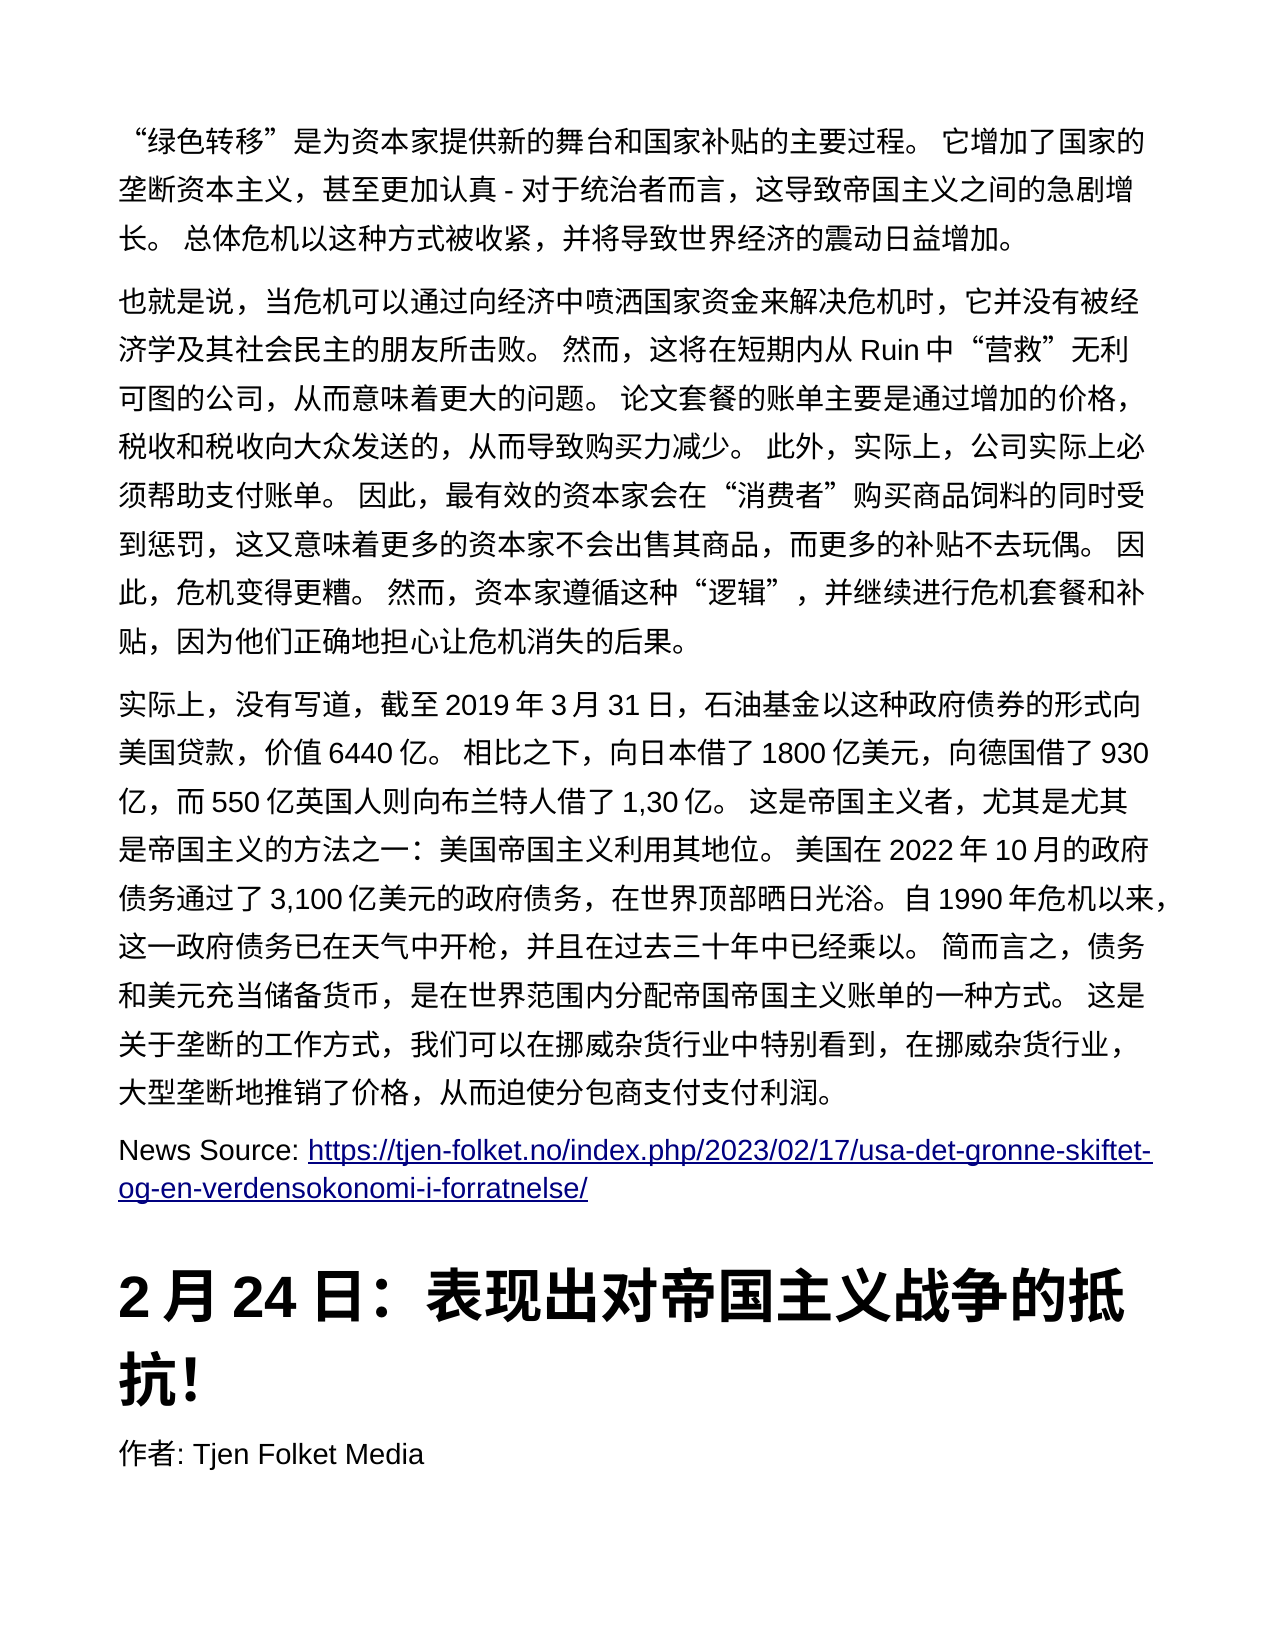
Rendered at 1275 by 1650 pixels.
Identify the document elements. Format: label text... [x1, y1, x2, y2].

subtitle 2月24日：表现出对帝国主义战争的抵抗！ [118, 1249, 1157, 1418]
text 作者: Tjen Folket Media [118, 1431, 1157, 1473]
text News Source: https://tjen-folket.no/index.php/2023/02/17/usa-det-gronne-skiftet-og-en-verdensokonomi-i-forratnelse/ [118, 1133, 1157, 1205]
text 实际上，没有写道，截至2019年3月31日，石油基金以这种政府债券的形式向美国贷款，价值6440亿。 相比之下，向日本借了1800亿美元，向德国借了930亿，而550亿英国人则向布兰特人借了1,30亿。 这是帝国主义者，尤其是尤其是帝国主义的方法之一：美国帝国主义利用其地位。 美国在2022年10月的政府债务通过了3,100亿美元的政府债务，在世界顶部晒日光浴。自1990年危机以来，这一政府债务已在天气中开枪，并且在过去三十年中已经乘以。 简而言之，债务和美元充当储备货币，是在世界范围内分配帝国帝国主义账单的一种方式。 这是关于垄断的工作方式，我们可以在挪威杂货行业中特别看到，在挪威杂货行业，大型垄断地推销了价格，从而迫使分包商支付支付利润。 [118, 681, 1157, 1112]
text 也就是说，当危机可以通过向经济中喷洒国家资金来解决危机时，它并没有被经济学及其社会民主的朋友所击败。 然而，这将在短期内从Ruin中“营救”无利可图的公司，从而意味着更大的问题。 论文套餐的账单主要是通过增加的价格，税收和税收向大众发送的，从而导致购买力减少。 此外，实际上，公司实际上必须帮助支付账单。 因此，最有效的资本家会在“消费者”购买商品饲料的同时受到惩罚，这又意味着更多的资本家不会出售其商品，而更多的补贴不去玩偶。 因此，危机变得更糟。 然而，资本家遵循这种“逻辑”，并继续进行危机套餐和补贴，因为他们正确地担心让危机消失的后果。 [118, 278, 1157, 660]
text “绿色转移”是为资本家提供新的舞台和国家补贴的主要过程。 它增加了国家的垄断资本主义，甚至更加认真 - 对于统治者而言，这导致帝国主义之间的急剧增长。 总体危机以这种方式被收紧，并将导致世界经济的震动日益增加。 [118, 118, 1157, 257]
